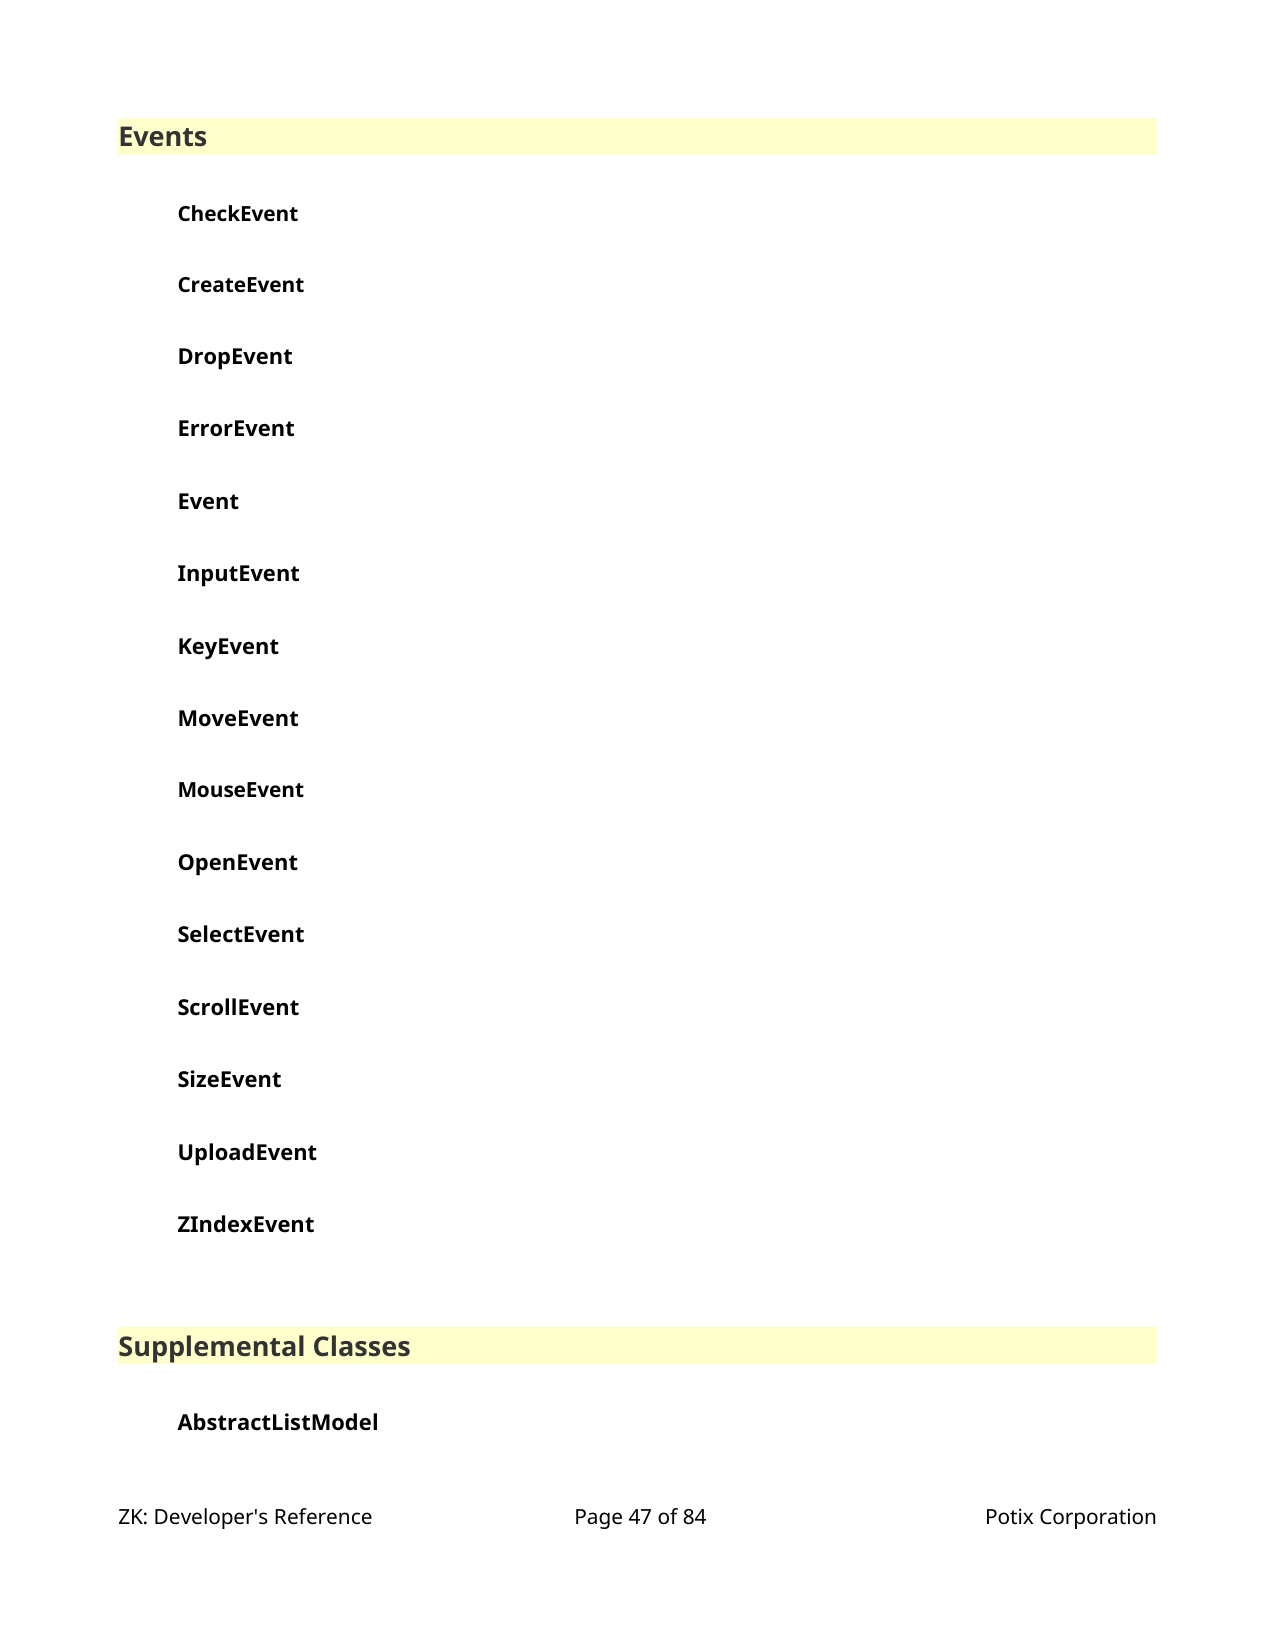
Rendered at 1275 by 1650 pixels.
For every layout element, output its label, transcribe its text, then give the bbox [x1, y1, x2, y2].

subtitle InputEvent [177, 558, 1157, 588]
subtitle AbstractListModel [177, 1407, 1157, 1437]
subtitle SizeEvent [177, 1064, 1157, 1094]
subtitle KeyEvent [177, 631, 1157, 661]
subtitle ZIndexEvent [177, 1209, 1157, 1239]
subtitle MouseEvent [177, 776, 1157, 804]
subtitle Events [118, 118, 1157, 155]
subtitle UploadEvent [177, 1136, 1157, 1166]
subtitle DropEvent [177, 341, 1157, 371]
subtitle SelectEvent [177, 919, 1157, 949]
subtitle MoveEvent [177, 703, 1157, 733]
subtitle OpenEvent [177, 846, 1157, 876]
subtitle Supplemental Classes [118, 1327, 1157, 1364]
subtitle CreateEvent [177, 270, 1157, 298]
subtitle ErrorEvent [177, 413, 1157, 443]
subtitle Event [177, 486, 1157, 516]
subtitle ScrollEvent [177, 991, 1157, 1021]
subtitle CheckEvent [177, 197, 1157, 227]
